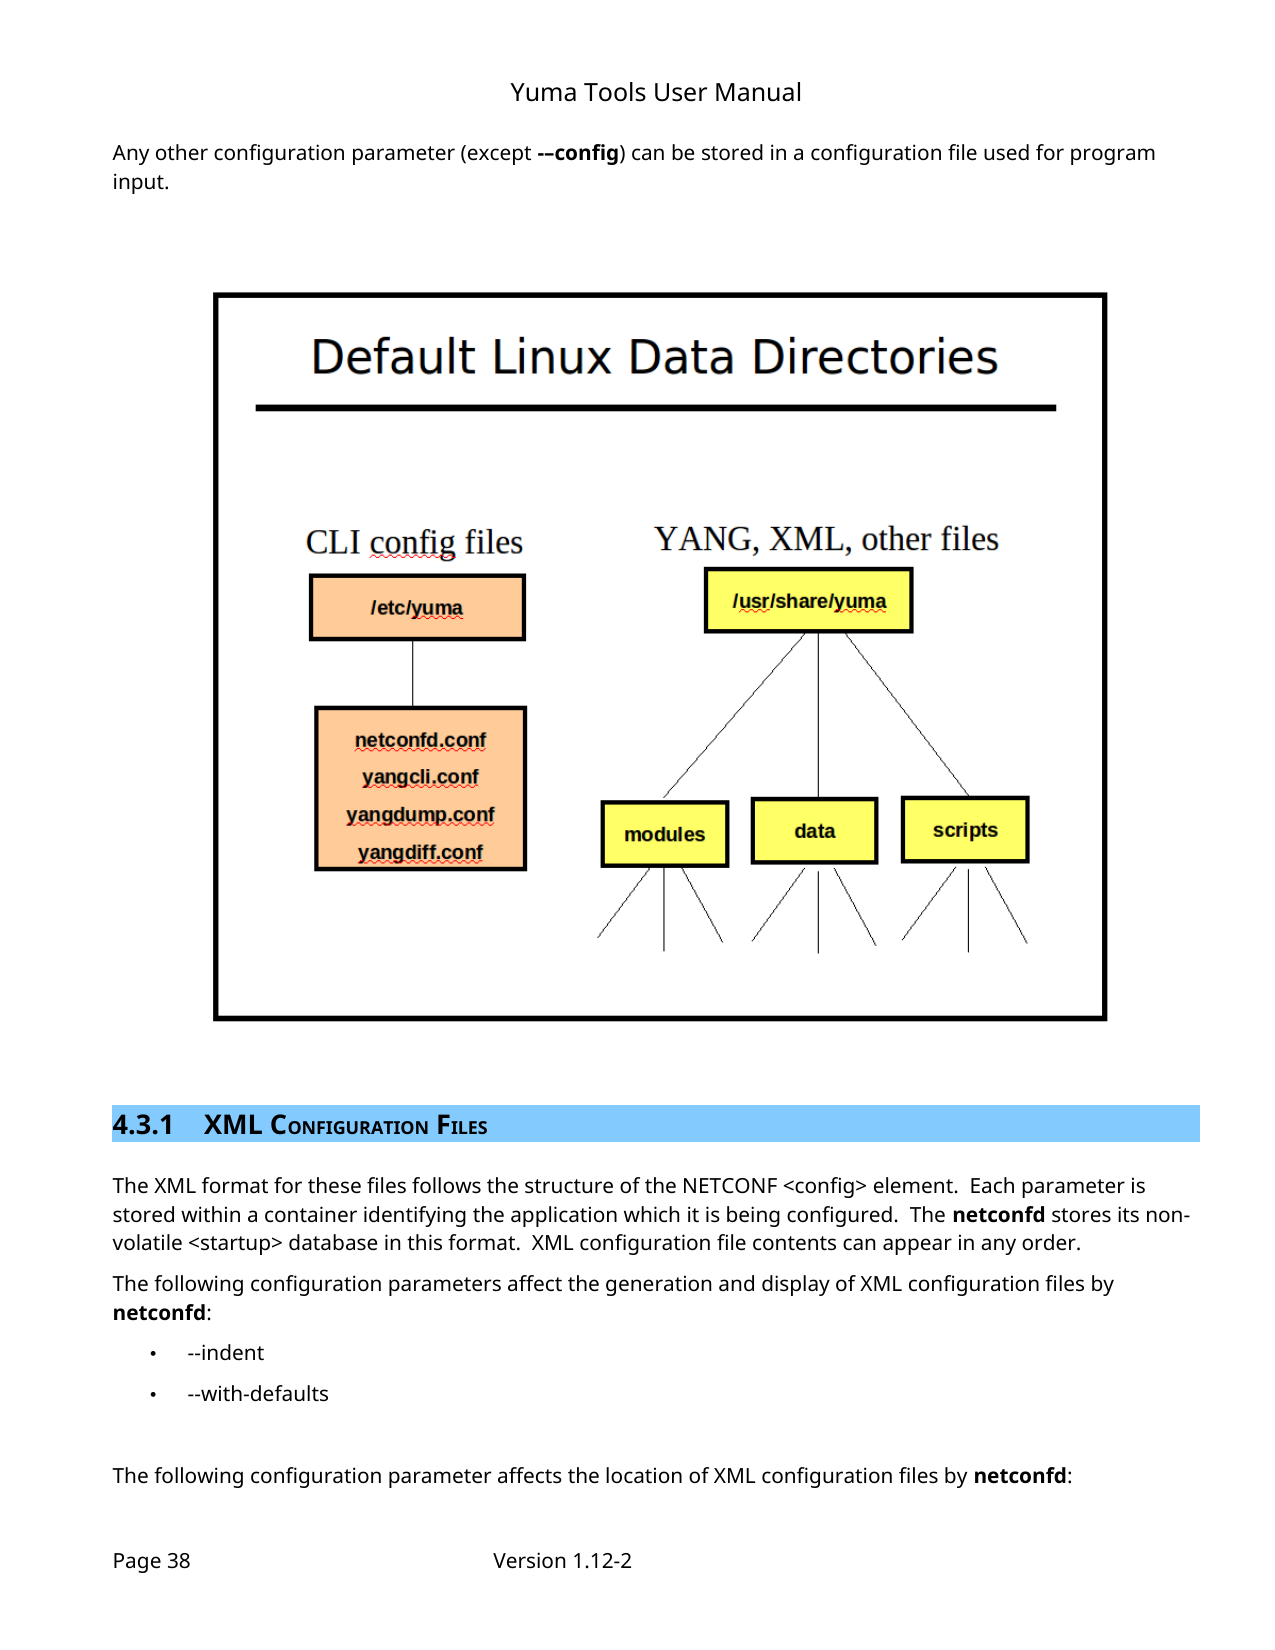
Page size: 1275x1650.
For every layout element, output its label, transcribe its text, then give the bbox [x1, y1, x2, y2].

text The following configuration parameter affects the location of XML configuration files by netconfd: [112, 1461, 1200, 1490]
text The XML format for these files follows the structure of the NETCONF <config> element. Each parameter is stored within a container identifying the application which it is being configured. The netconfd stores its non-volatile <startup> database in this format. XML configuration file contents can appear in any order. [112, 1171, 1200, 1257]
list --with-defaults [150, 1379, 1200, 1408]
list --indent [150, 1338, 1200, 1367]
text Any other configuration parameter (except -–config) can be stored in a configuration file used for program input. [112, 138, 1200, 195]
picture [145, 248, 1167, 1048]
subtitle XML Configuration Files [112, 1105, 1200, 1142]
text The following configuration parameters affect the generation and display of XML configuration files by netconfd: [112, 1269, 1200, 1326]
